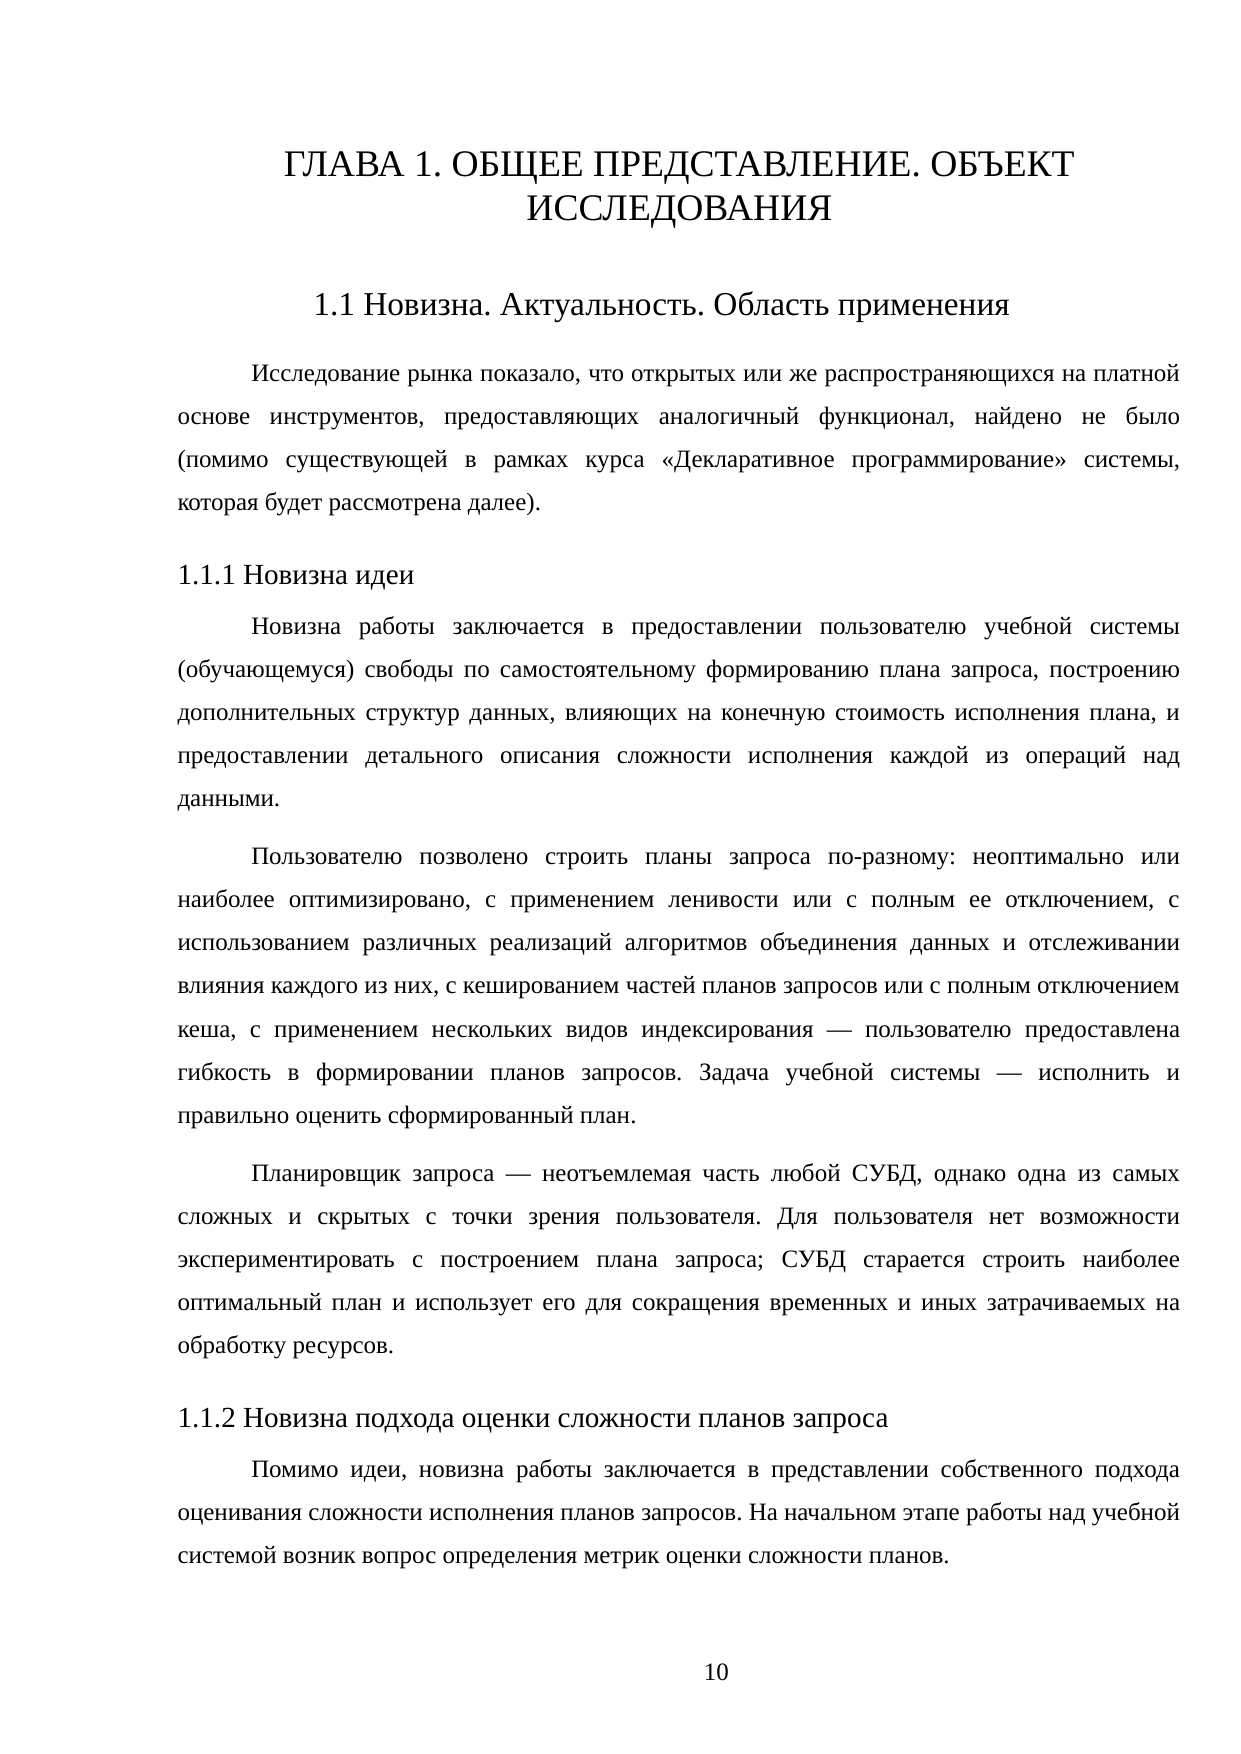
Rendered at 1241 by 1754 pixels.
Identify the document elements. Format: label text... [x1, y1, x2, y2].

subtitle 1.1.1 Новизна идеи [177, 557, 1181, 590]
subtitle 1.1 Новизна. Актуальность. Область применения [177, 284, 1146, 323]
text Планировщик запроса — неотъемлемая часть любой СУБД, однако одна из самых сложных и скрытых с точки зрения пользователя. Для пользователя нет возможности экспериментировать с построением плана запроса; СУБД старается строить наиболее оптимальный план и использует его для сокращения временных и иных затрачиваемых на обработку ресурсов. [177, 1158, 1181, 1359]
text Новизна работы заключается в предоставлении пользователю учебной системы (обучающемуся) свободы по самостоятельному формированию плана запроса, построению дополнительных структур данных, влияющих на конечную стоимость исполнения плана, и предоставлении детального описания сложности исполнения каждой из операций над данными. [177, 611, 1181, 812]
text Исследование рынка показало, что открытых или же распространяющихся на платной основе инструментов, предоставляющих аналогичный функционал, найдено не было (помимо существующей в рамках курса «Декларативное программирование» системы, которая будет рассмотрена далее). [177, 358, 1181, 516]
text Помимо идеи, новизна работы заключается в представлении собственного подхода оценивания сложности исполнения планов запросов. На начальном этапе работы над учебной системой возник вопрос определения метрик оценки сложности планов. [177, 1454, 1181, 1569]
subtitle ГЛАВА 1. ОБЩЕЕ ПРЕДСТАВЛЕНИЕ. ОБЪЕКТ ИССЛЕДОВАНИЯ [177, 142, 1181, 228]
subtitle 1.1.2 Новизна подхода оценки сложности планов запроса [177, 1400, 1181, 1433]
text Пользователю позволено строить планы запроса по-разному: неоптимально или наиболее оптимизировано, с применением ленивости или с полным ее отключением, с использованием различных реализаций алгоритмов объединения данных и отслеживании влияния каждого из них, с кешированием частей планов запросов или с полным отключением кеша, с применением нескольких видов индексирования — пользователю предоставлена гибкость в формировании планов запросов. Задача учебной системы — исполнить и правильно оценить сформированный план. [177, 841, 1181, 1129]
